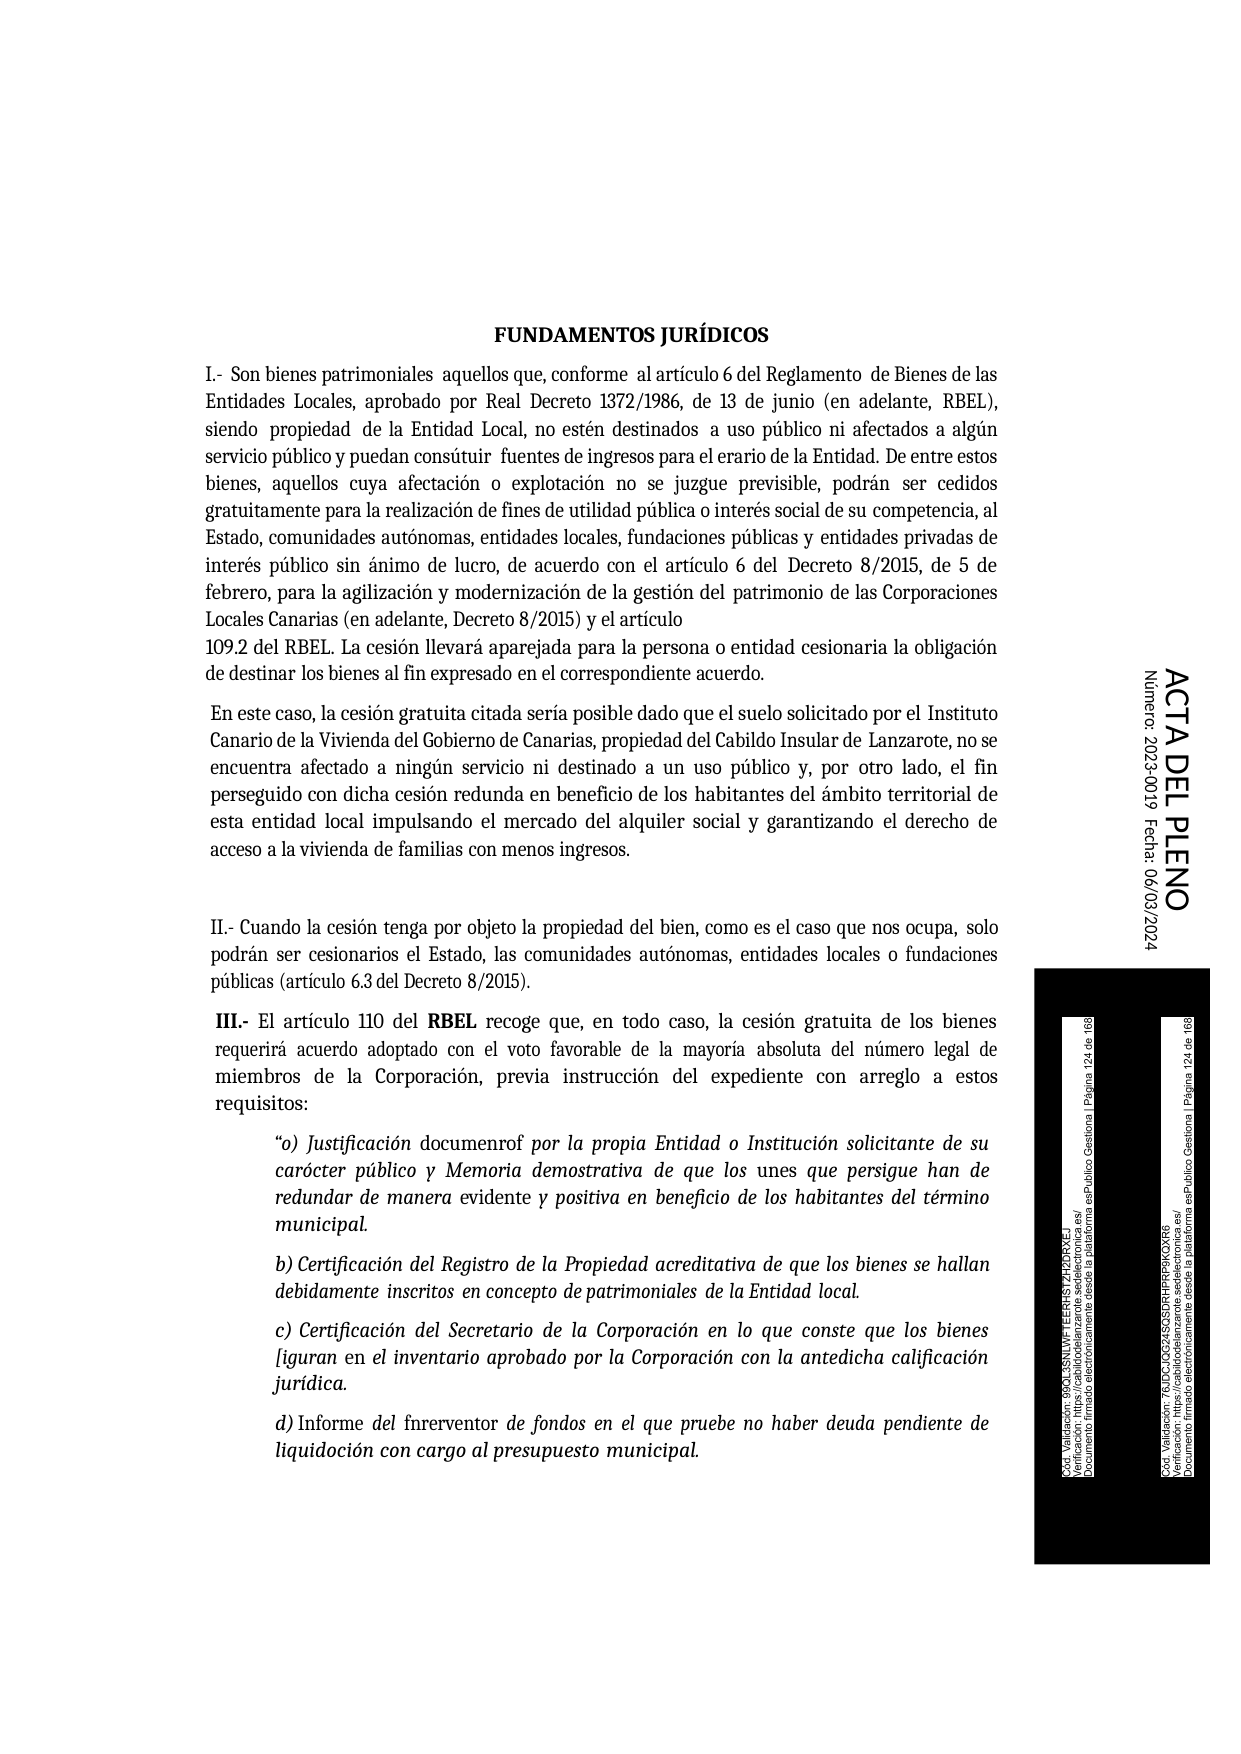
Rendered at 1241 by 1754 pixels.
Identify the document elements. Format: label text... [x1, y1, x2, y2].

text “o) Justificación documenrof por la propia Entidad o Institución solicitante de su carócter público y Memoria demostrativa de que los unes que persigue han de redundar de manera evidente y positiva en beneficio de los habitantes del término municipal. [273, 1130, 990, 1237]
text III.- El artículo 110 del RBEL recoge que, en todo caso, la cesión gratuita de los bienes requerirá acuerdo adoptado con el voto favorable de la mayoría absoluta del número legal de miembros de la Corporación, previa instrucción del expediente con arreglo a estos requisitos: [215, 1009, 998, 1116]
list Certificación del Registro de la Propiedad acreditativa de que los bienes se hallan debidamente inscritos en concepto de patrimoniales de la Entidad local. [275, 1251, 992, 1304]
text II.- Cuando la cesión tenga por objeto la propiedad del bien, como es el caso que nos ocupa, solo podrán ser cesionarios el Estado, las comunidades autónomas, entidades locales o fundaciones públicas (artículo 6.3 del Decreto 8/2015). [210, 915, 998, 994]
text Número: 2023-0019 Fecha: 06/03/2024 [1142, 670, 1161, 958]
list Certificación del Secretario de la Corporación en lo que conste que los bienes [iguran en el inventario aprobado por la Corporación con la antedicha calificación jurídica. [275, 1318, 990, 1396]
text I.- Son bienes patrimoniales aquellos que, conforme al artículo 6 del Reglamento de Bienes de las Entidades Locales, aprobado por Real Decreto 1372/1986, de 13 de junio (en adelante, RBEL), siendo propiedad de la Entidad Local, no estén destinados a uso público ni afectados a algún servicio público y puedan consútuir fuentes de ingresos para el erario de la Entidad. De entre estos bienes, aquellos cuya afectación o explotación no se juzgue previsible, podrán ser cedidos gratuitamente para la realización de fines de utilidad pública o interés social de su competencia, al Estado, comunidades autónomas, entidades locales, fundaciones públicas y entidades privadas de interés público sin ánimo de lucro, de acuerdo con el artículo 6 del Decreto 8/2015, de 5 de febrero, para la agilización y modernización de la gestión del patrimonio de las Corporaciones Locales Canarias (en adelante, Decreto 8/2015) y el artículo [205, 362, 998, 632]
picture [1062, 1017, 1094, 1477]
list Informe del fnrerventor de fondos en el que pruebe no haber deuda pendiente de liquidoción con cargo al presupuesto municipal. [275, 1411, 990, 1463]
subtitle FUNDAMENTOS JURÍDICOS [494, 322, 1205, 348]
text En este caso, la cesión gratuita citada sería posible dado que el suelo solicitado por el Instituto Canario de la Vivienda del Gobierno de Canarias, propiedad del Cabildo Insular de Lanzarote, no se encuentra afectado a ningún servicio ni destinado a un uso público y, por otro lado, el fin perseguido con dicha cesión redunda en beneficio de los habitantes del ámbito territorial de esta entidad local impulsando el mercado del alquiler social y garantizando el derecho de acceso a la vivienda de familias con menos ingresos. [210, 700, 998, 862]
text 109.2 del RBEL. La cesión llevará aparejada para la persona o entidad cesionaria la obligación de destinar los bienes al fin expresado en el correspondiente acuerdo. [205, 634, 998, 686]
text ACTA DEL PLENO [1161, 668, 1196, 958]
picture [1161, 1017, 1194, 1477]
